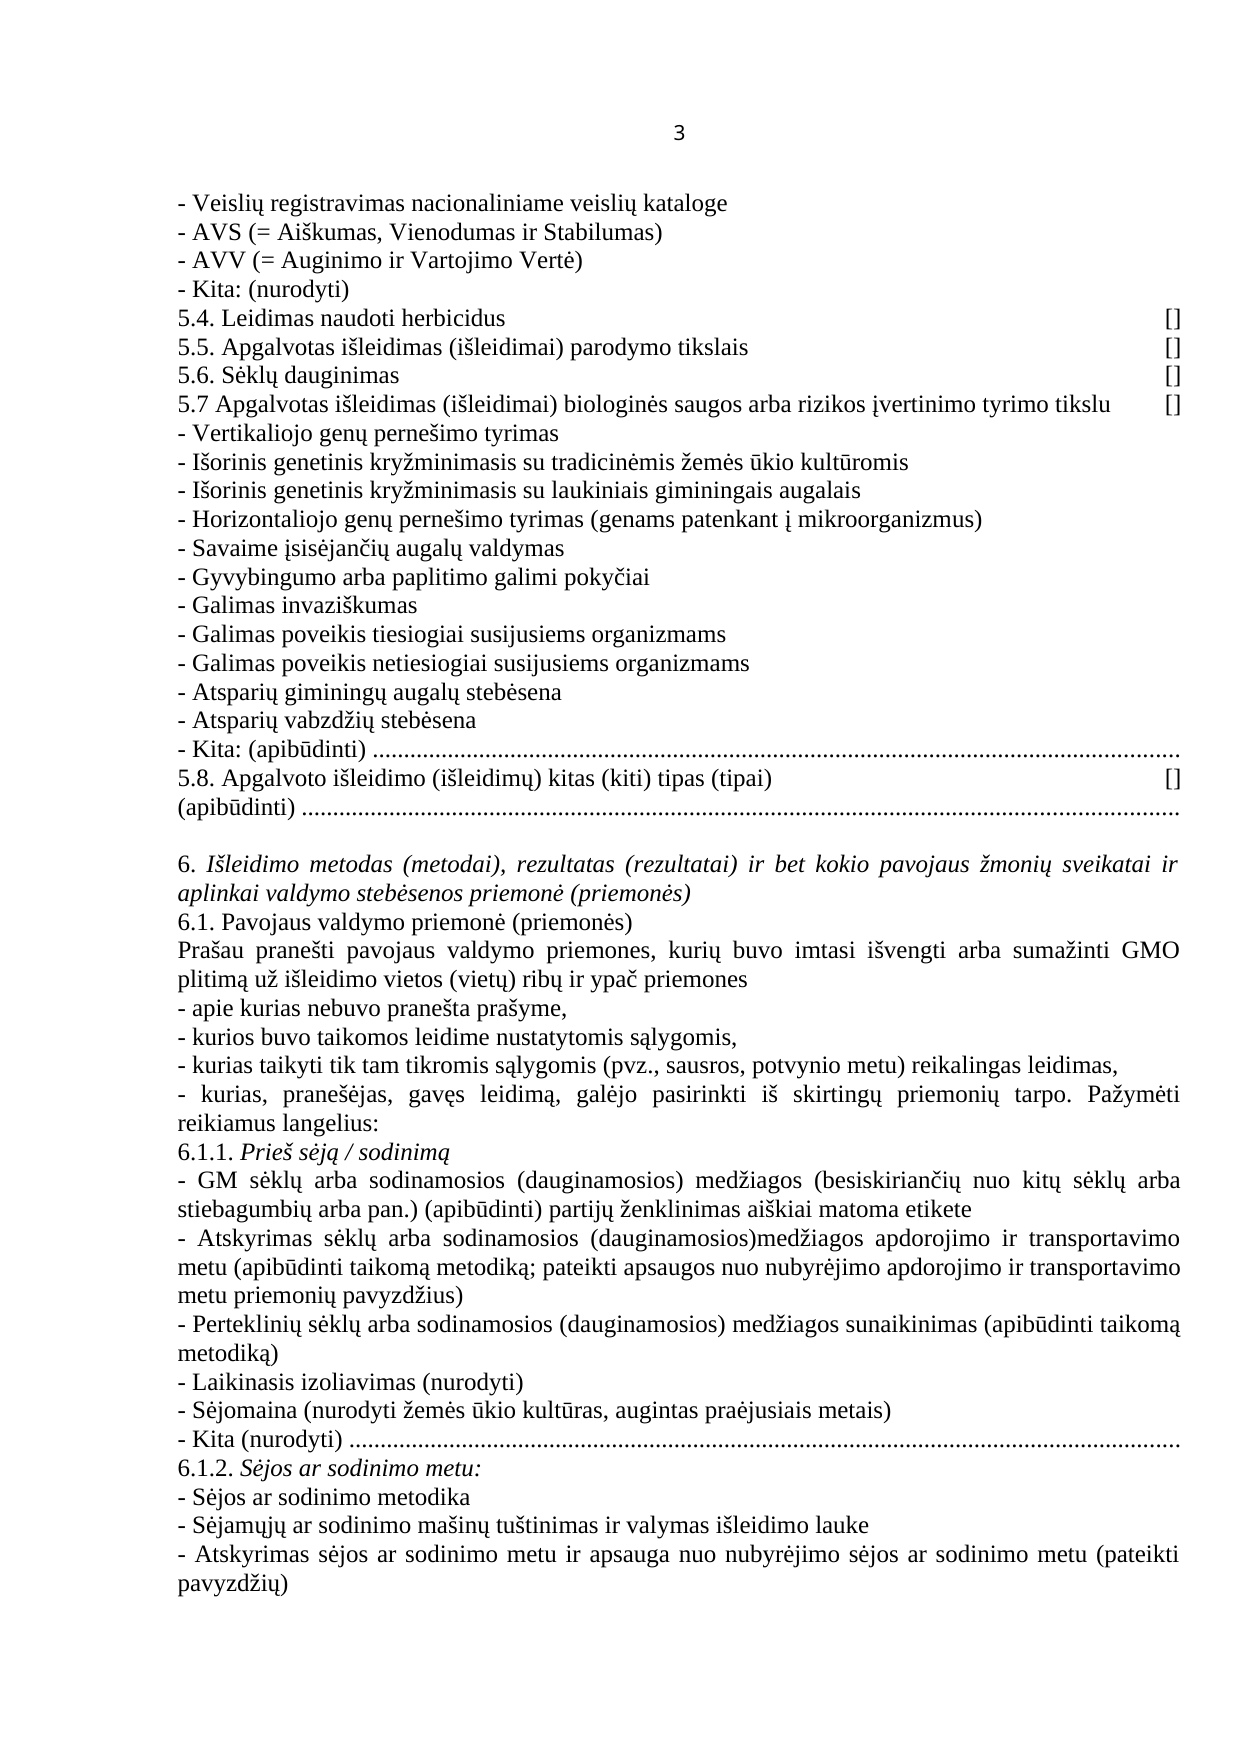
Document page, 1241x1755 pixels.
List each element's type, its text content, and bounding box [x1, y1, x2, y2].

text 5.8. Apgalvoto išleidimo (išleidimų) kitas (kiti) tipas (tipai) [] [177, 763, 1181, 792]
text - Kita: (nurodyti) [177, 274, 1181, 303]
text 5.7 Apgalvotas išleidimas (išleidimai) biologinės saugos arba rizikos įvertinimo tyrimo tikslu [] [177, 389, 1181, 418]
text - Galimas invaziškumas [177, 590, 1181, 619]
text 6. Išleidimo metodas (metodai), rezultatas (rezultatai) ir bet kokio pavojaus žmonių sveikatai ir aplinkai valdymo stebėsenos priemonė (priemonės) [177, 849, 1181, 907]
text - Atskyrimas sėjos ar sodinimo metu ir apsauga nuo nubyrėjimo sėjos ar sodinimo metu (pateikti pavyzdžių) [177, 1539, 1181, 1597]
text 5.6. Sėklų dauginimas [] [177, 360, 1181, 389]
text - Veislių registravimas nacionaliniame veislių kataloge [177, 188, 1181, 217]
text - kurias, pranešėjas, gavęs leidimą, galėjo pasirinkti iš skirtingų priemonių tarpo. Pažymėti reikiamus langelius: [177, 1079, 1181, 1137]
text - kurios buvo taikomos leidime nustatytomis sąlygomis, [177, 1022, 1181, 1050]
text 5.4. Leidimas naudoti herbicidus [] [177, 303, 1181, 332]
text - Laikinasis izoliavimas (nurodyti) [177, 1367, 1181, 1395]
text - AVV (= Auginimo ir Vartojimo Vertė) [177, 245, 1181, 274]
text - Horizontaliojo genų pernešimo tyrimas (genams patenkant į mikroorganizmus) [177, 504, 1181, 533]
text - kurias taikyti tik tam tikromis sąlygomis (pvz., sausros, potvynio metu) reikalingas leidimas, [177, 1050, 1181, 1079]
text 6.1.2. Sėjos ar sodinimo metu: [177, 1453, 1181, 1482]
text - Sėjos ar sodinimo metodika [177, 1482, 1181, 1510]
text - Išorinis genetinis kryžminimasis su tradicinėmis žemės ūkio kultūromis [177, 447, 1181, 475]
text - Savaime įsisėjančių augalų valdymas [177, 533, 1181, 562]
text - Sėjamųjų ar sodinimo mašinų tuštinimas ir valymas išleidimo lauke [177, 1510, 1181, 1539]
text Prašau pranešti pavojaus valdymo priemones, kurių buvo imtasi išvengti arba sumažinti GMO plitimą už išleidimo vietos (vietų) ribų ir ypač priemones [177, 935, 1181, 993]
text - Gyvybingumo arba paplitimo galimi pokyčiai [177, 562, 1181, 590]
text 5.5. Apgalvotas išleidimas (išleidimai) parodymo tikslais [] [177, 332, 1181, 360]
text - Išorinis genetinis kryžminimasis su laukiniais giminingais augalais [177, 475, 1181, 504]
text - Atsparių vabzdžių stebėsena [177, 705, 1181, 734]
text - AVS (= Aiškumas, Vienodumas ir Stabilumas) [177, 217, 1181, 245]
text - apie kurias nebuvo pranešta prašyme, [177, 993, 1181, 1022]
text - Galimas poveikis netiesiogiai susijusiems organizmams [177, 648, 1181, 677]
text - Sėjomaina (nurodyti žemės ūkio kultūras, augintas praėjusiais metais) [177, 1395, 1181, 1424]
text - Atsparių giminingų augalų stebėsena [177, 677, 1181, 705]
text - Vertikaliojo genų pernešimo tyrimas [177, 418, 1181, 447]
text 6.1. Pavojaus valdymo priemonė (priemonės) [177, 907, 1181, 935]
text 6.1.1. Prieš sėją / sodinimą [177, 1137, 1181, 1165]
text - Galimas poveikis tiesiogiai susijusiems organizmams [177, 619, 1181, 648]
text - GM sėklų arba sodinamosios (dauginamosios) medžiagos (besiskiriančių nuo kitų sėklų arba stiebagumbių arba pan.) (apibūdinti) partijų ženklinimas aiškiai matoma etikete [177, 1165, 1181, 1223]
text - Kita: (apibūdinti) [177, 734, 1181, 763]
text (apibūdinti) [177, 792, 1181, 820]
text - Perteklinių sėklų arba sodinamosios (dauginamosios) medžiagos sunaikinimas (apibūdinti taikomą metodiką) [177, 1309, 1181, 1367]
text - Atskyrimas sėklų arba sodinamosios (dauginamosios)medžiagos apdorojimo ir transportavimo metu (apibūdinti taikomą metodiką; pateikti apsaugos nuo nubyrėjimo apdorojimo ir transportavimo metu priemonių pavyzdžius) [177, 1223, 1181, 1309]
text - Kita (nurodyti) [177, 1424, 1181, 1453]
